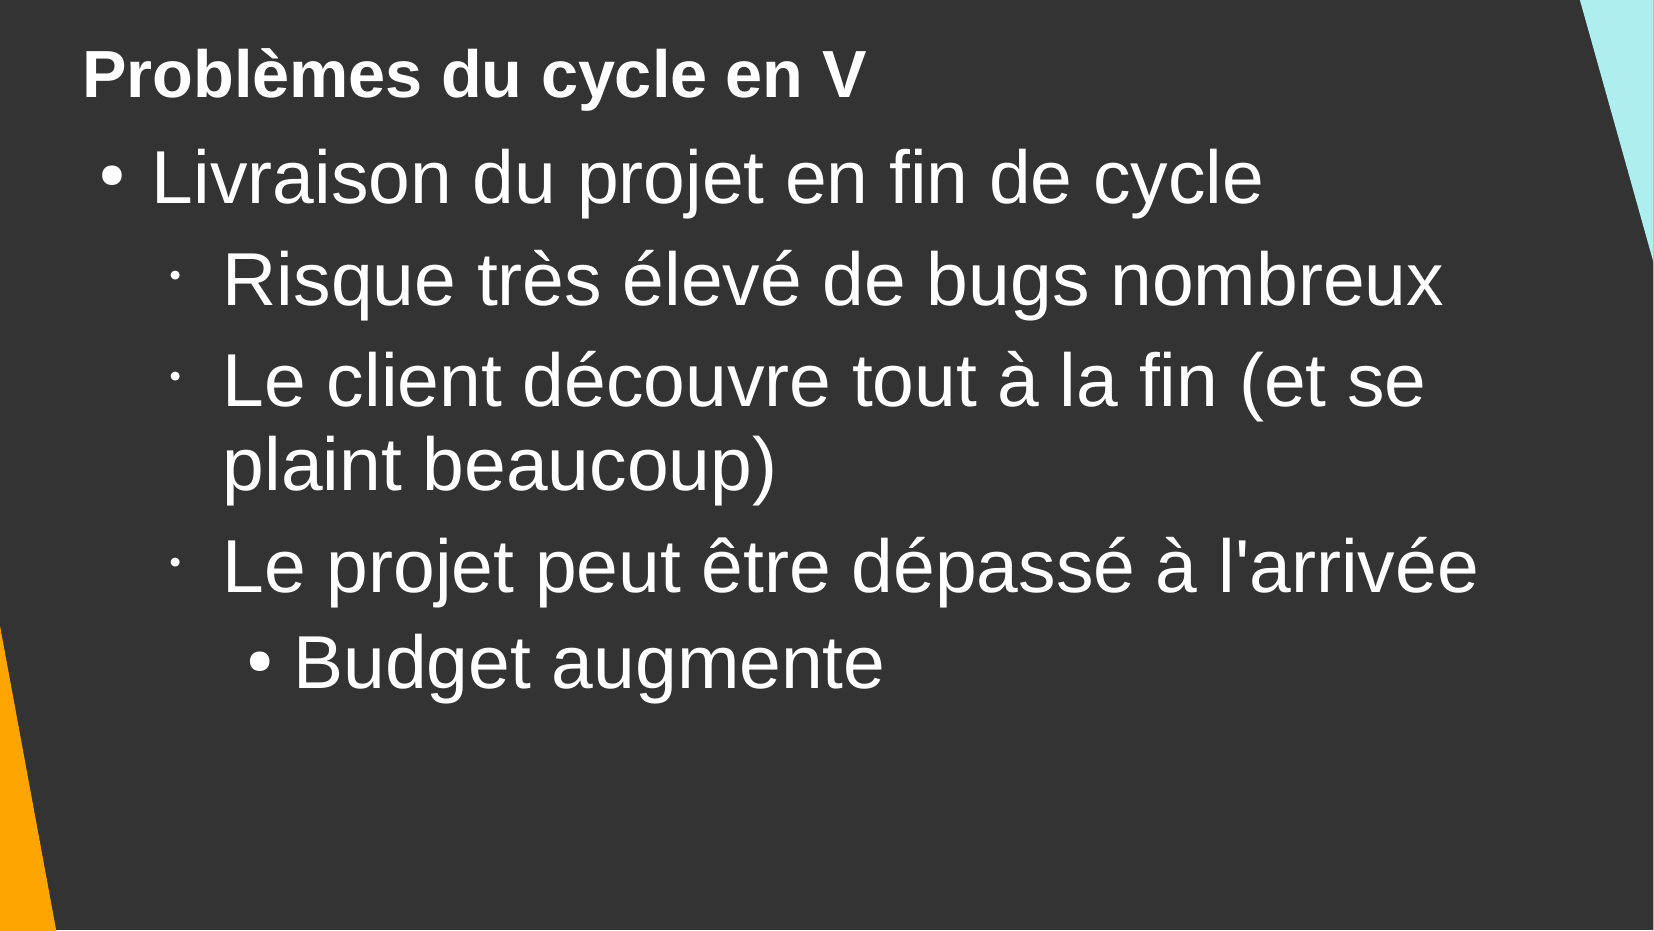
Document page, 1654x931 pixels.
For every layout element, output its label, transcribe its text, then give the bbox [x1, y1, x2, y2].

text_box [0, 625, 57, 931]
list Livraison du projet en fin de cycle Risque très élevé de bugs nombreux Le client découvre tout à la fin (et se plaint beaucoup) Le projet peut être dépassé à l'arrivée Budget augmente [80, 135, 1620, 777]
title Problèmes du cycle en V [82, 37, 1571, 122]
text_box [1579, 0, 1654, 265]
